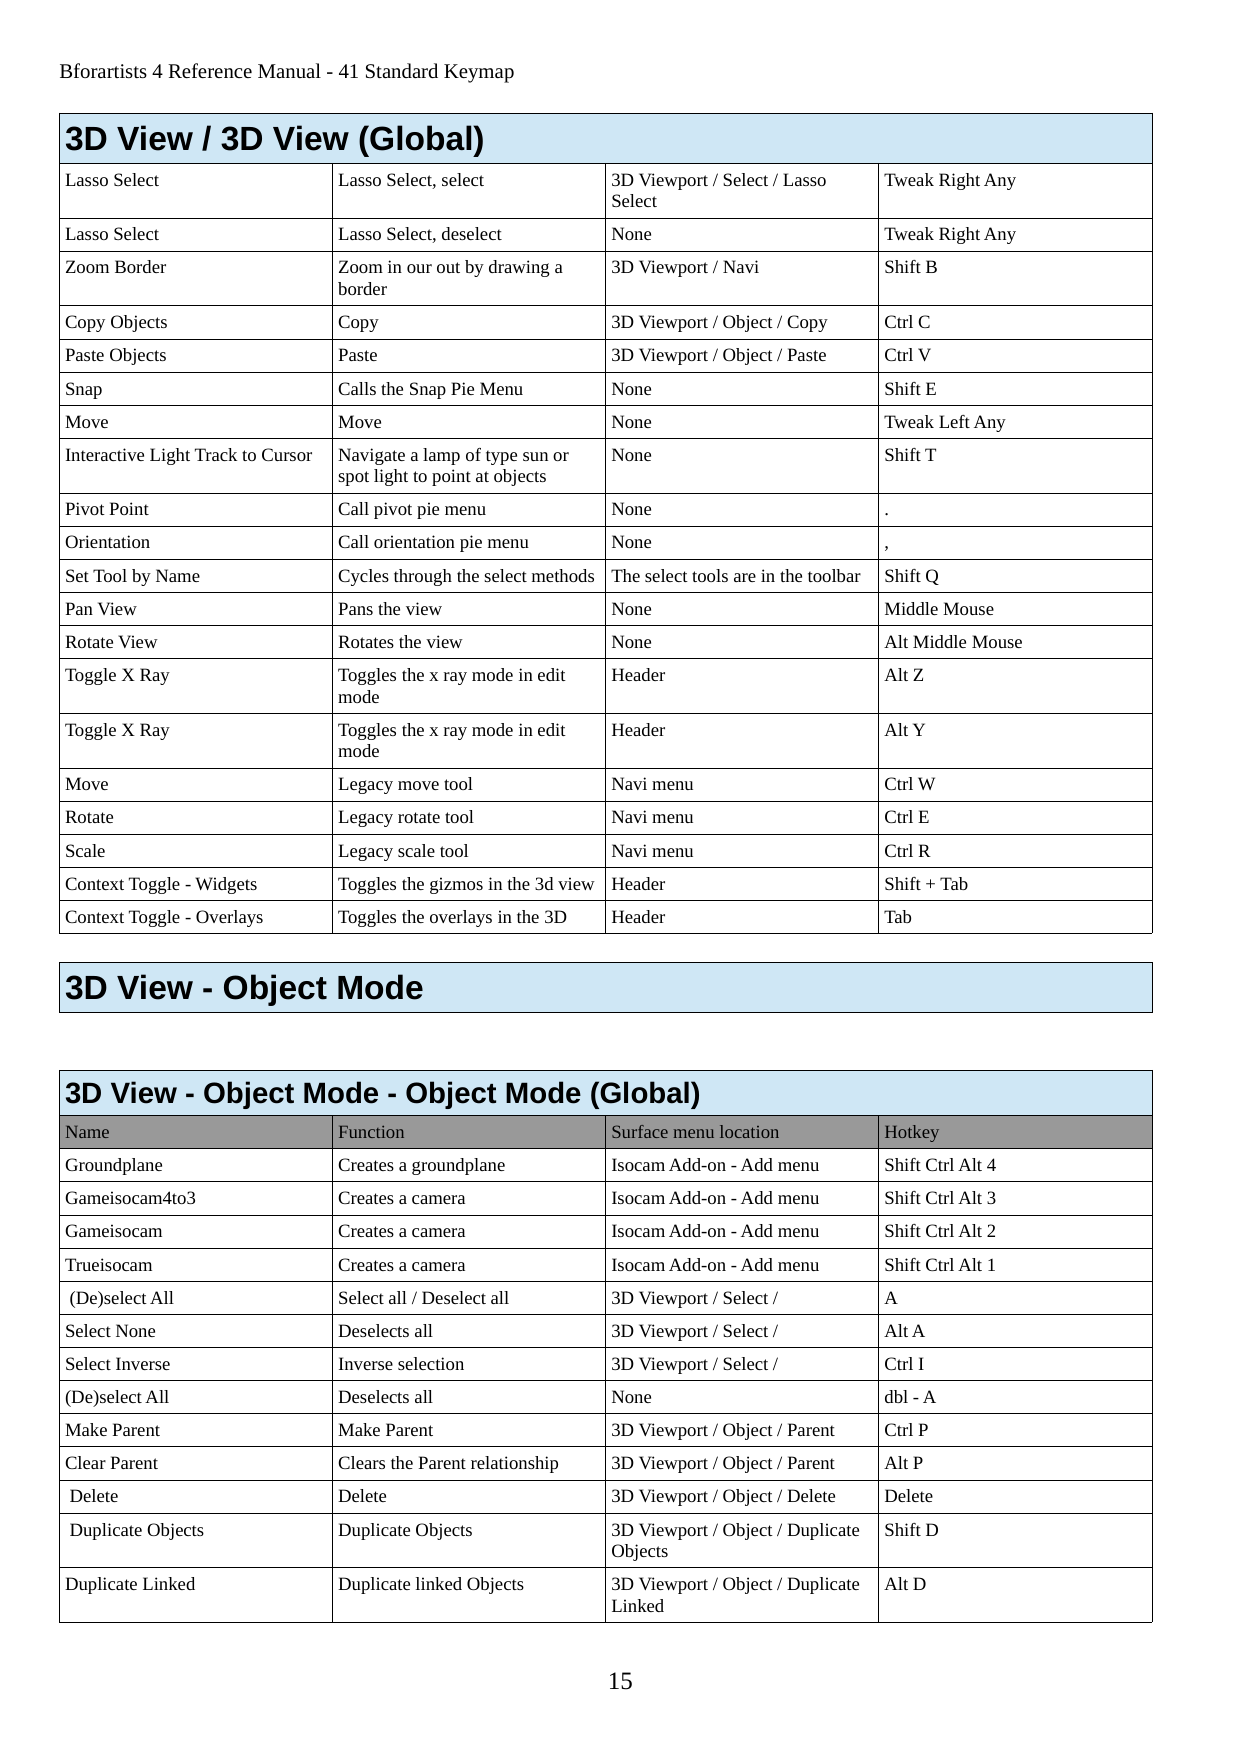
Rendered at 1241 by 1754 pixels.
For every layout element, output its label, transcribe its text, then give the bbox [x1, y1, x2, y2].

table_cell Legacy scale tool [333, 835, 605, 867]
table_cell Shift E [879, 373, 1152, 405]
table_cell . [879, 494, 1152, 526]
table_cell Middle Mouse [879, 593, 1152, 625]
table_cell 3D Viewport / Object / Parent [606, 1447, 878, 1479]
table_cell Creates a camera [333, 1249, 605, 1281]
table_cell Lasso Select [60, 219, 332, 251]
table_cell Ctrl W [879, 769, 1152, 801]
table_cell Set Tool by Name [60, 560, 332, 592]
table_cell Context Toggle - Overlays [60, 901, 332, 933]
table_cell None [606, 1381, 878, 1413]
table_cell Make Parent [333, 1414, 605, 1446]
table_cell Lasso Select [60, 164, 332, 217]
table_cell Toggles the overlays in the 3D [333, 901, 605, 933]
table_cell Pivot Point [60, 494, 332, 526]
table_cell Shift B [879, 252, 1152, 305]
table_cell 3D Viewport / Object / Paste [606, 340, 878, 372]
table_cell A [879, 1282, 1152, 1314]
table_cell Toggles the x ray mode in edit mode [333, 659, 605, 713]
table_cell Clear Parent [60, 1447, 332, 1479]
table_cell Paste [333, 340, 605, 372]
table_cell Alt Z [879, 659, 1152, 713]
table_cell Shift Ctrl Alt 1 [879, 1249, 1152, 1281]
table_cell Tweak Right Any [879, 219, 1152, 251]
table_cell Paste Objects [60, 340, 332, 372]
table_cell Move [60, 406, 332, 438]
table_cell None [606, 439, 878, 492]
table_cell Delete [333, 1481, 605, 1513]
table_cell 3D Viewport / Object / Parent [606, 1414, 878, 1446]
table_cell Alt D [879, 1568, 1152, 1622]
table_cell Pan View [60, 593, 332, 625]
table_cell Groundplane [60, 1149, 332, 1181]
table_cell Creates a camera [333, 1216, 605, 1248]
table_cell Shift T [879, 439, 1152, 492]
table_cell None [606, 494, 878, 526]
table_cell Header [606, 901, 878, 933]
table_cell Function [333, 1116, 605, 1148]
table_cell Shift Ctrl Alt 4 [879, 1149, 1152, 1181]
table_cell Rotates the view [333, 626, 605, 658]
table_cell Legacy rotate tool [333, 802, 605, 834]
table_cell Select None [60, 1315, 332, 1347]
table_cell (De)select All [60, 1282, 332, 1314]
table_cell 3D Viewport / Navi [606, 252, 878, 305]
table_cell Orientation [60, 527, 332, 559]
table_cell None [606, 527, 878, 559]
table_cell Move [60, 769, 332, 801]
table_cell 3D Viewport / Object / Copy [606, 306, 878, 338]
table_cell Clears the Parent relationship [333, 1447, 605, 1479]
table_cell Call pivot pie menu [333, 494, 605, 526]
table_cell Hotkey [879, 1116, 1152, 1148]
table_cell Duplicate Objects [60, 1514, 332, 1567]
table_cell Move [333, 406, 605, 438]
table_cell Shift D [879, 1514, 1152, 1567]
table_cell Alt P [879, 1447, 1152, 1479]
table_cell Make Parent [60, 1414, 332, 1446]
table_cell Duplicate Linked [60, 1568, 332, 1622]
table_cell None [606, 593, 878, 625]
table_cell Inverse selection [333, 1348, 605, 1380]
table_cell None [606, 219, 878, 251]
table_cell Creates a camera [333, 1182, 605, 1214]
table_cell Toggle X Ray [60, 714, 332, 767]
table_cell Creates a groundplane [333, 1149, 605, 1181]
table_cell Tweak Left Any [879, 406, 1152, 438]
table_cell Interactive Light Track to Cursor [60, 439, 332, 492]
table_cell Name [60, 1116, 332, 1148]
table_cell Navigate a lamp of type sun or spot light to point at objects [333, 439, 605, 492]
table_cell Shift + Tab [879, 868, 1152, 900]
table_cell Calls the Snap Pie Menu [333, 373, 605, 405]
table_cell Toggles the x ray mode in edit mode [333, 714, 605, 767]
table_cell Call orientation pie menu [333, 527, 605, 559]
table_cell Ctrl I [879, 1348, 1152, 1380]
table_cell Navi menu [606, 802, 878, 834]
table_cell None [606, 373, 878, 405]
table_cell None [606, 626, 878, 658]
table_cell Duplicate linked Objects [333, 1568, 605, 1622]
table_cell Isocam Add-on - Add menu [606, 1149, 878, 1181]
table_cell Lasso Select, deselect [333, 219, 605, 251]
table_cell Tab [879, 901, 1152, 933]
table_cell Shift Ctrl Alt 3 [879, 1182, 1152, 1214]
table_cell Isocam Add-on - Add menu [606, 1249, 878, 1281]
table_cell Rotate [60, 802, 332, 834]
table_cell Rotate View [60, 626, 332, 658]
table_cell 3D Viewport / Select / [606, 1348, 878, 1380]
table_cell Copy [333, 306, 605, 338]
table_cell Ctrl P [879, 1414, 1152, 1446]
table_cell Cycles through the select methods [333, 560, 605, 592]
table_cell 3D Viewport / Select / [606, 1315, 878, 1347]
table_cell Header [606, 714, 878, 767]
table_cell Header [606, 659, 878, 713]
table_cell The select tools are in the toolbar [606, 560, 878, 592]
table_cell Isocam Add-on - Add menu [606, 1182, 878, 1214]
table_cell Select all / Deselect all [333, 1282, 605, 1314]
table_cell 3D Viewport / Object / Delete [606, 1481, 878, 1513]
table_cell Context Toggle - Widgets [60, 868, 332, 900]
table_cell Zoom in our out by drawing a border [333, 252, 605, 305]
table_cell Alt Y [879, 714, 1152, 767]
table_cell dbl - A [879, 1381, 1152, 1413]
table_header 3D View - Object Mode - Object Mode (Global) [60, 1071, 1152, 1115]
table_cell Ctrl C [879, 306, 1152, 338]
table_cell Header [606, 868, 878, 900]
table_cell , [879, 527, 1152, 559]
table_cell None [606, 406, 878, 438]
table_header 3D View / 3D View (Global) [60, 114, 1152, 163]
table_cell Copy Objects [60, 306, 332, 338]
table_cell 3D Viewport / Object / Duplicate Objects [606, 1514, 878, 1567]
table_cell Ctrl V [879, 340, 1152, 372]
table_cell Duplicate Objects [333, 1514, 605, 1567]
table_cell Ctrl E [879, 802, 1152, 834]
table_cell Alt Middle Mouse [879, 626, 1152, 658]
table_cell Snap [60, 373, 332, 405]
table_cell (De)select All [60, 1381, 332, 1413]
table_header 3D View - Object Mode [60, 963, 1152, 1012]
table_cell 3D Viewport / Select / Lasso Select [606, 164, 878, 217]
table_cell Gameisocam [60, 1216, 332, 1248]
table_cell Lasso Select, select [333, 164, 605, 217]
table_cell Scale [60, 835, 332, 867]
table_cell Tweak Right Any [879, 164, 1152, 217]
table_cell Legacy move tool [333, 769, 605, 801]
table_cell Surface menu location [606, 1116, 878, 1148]
table_cell Shift Ctrl Alt 2 [879, 1216, 1152, 1248]
table_cell Shift Q [879, 560, 1152, 592]
table_cell Navi menu [606, 769, 878, 801]
table_cell Alt A [879, 1315, 1152, 1347]
table_cell Select Inverse [60, 1348, 332, 1380]
table_cell Zoom Border [60, 252, 332, 305]
table_cell Deselects all [333, 1381, 605, 1413]
table_cell Toggle X Ray [60, 659, 332, 713]
table_cell Pans the view [333, 593, 605, 625]
table_cell 3D Viewport / Object / Duplicate Linked [606, 1568, 878, 1622]
table_cell Toggles the gizmos in the 3d view [333, 868, 605, 900]
table_cell Navi menu [606, 835, 878, 867]
table_cell Deselects all [333, 1315, 605, 1347]
table_cell 3D Viewport / Select / [606, 1282, 878, 1314]
table_cell Ctrl R [879, 835, 1152, 867]
table_cell Isocam Add-on - Add menu [606, 1216, 878, 1248]
table_cell Delete [879, 1481, 1152, 1513]
table_cell Gameisocam4to3 [60, 1182, 332, 1214]
table_cell Trueisocam [60, 1249, 332, 1281]
table_cell Delete [60, 1481, 332, 1513]
